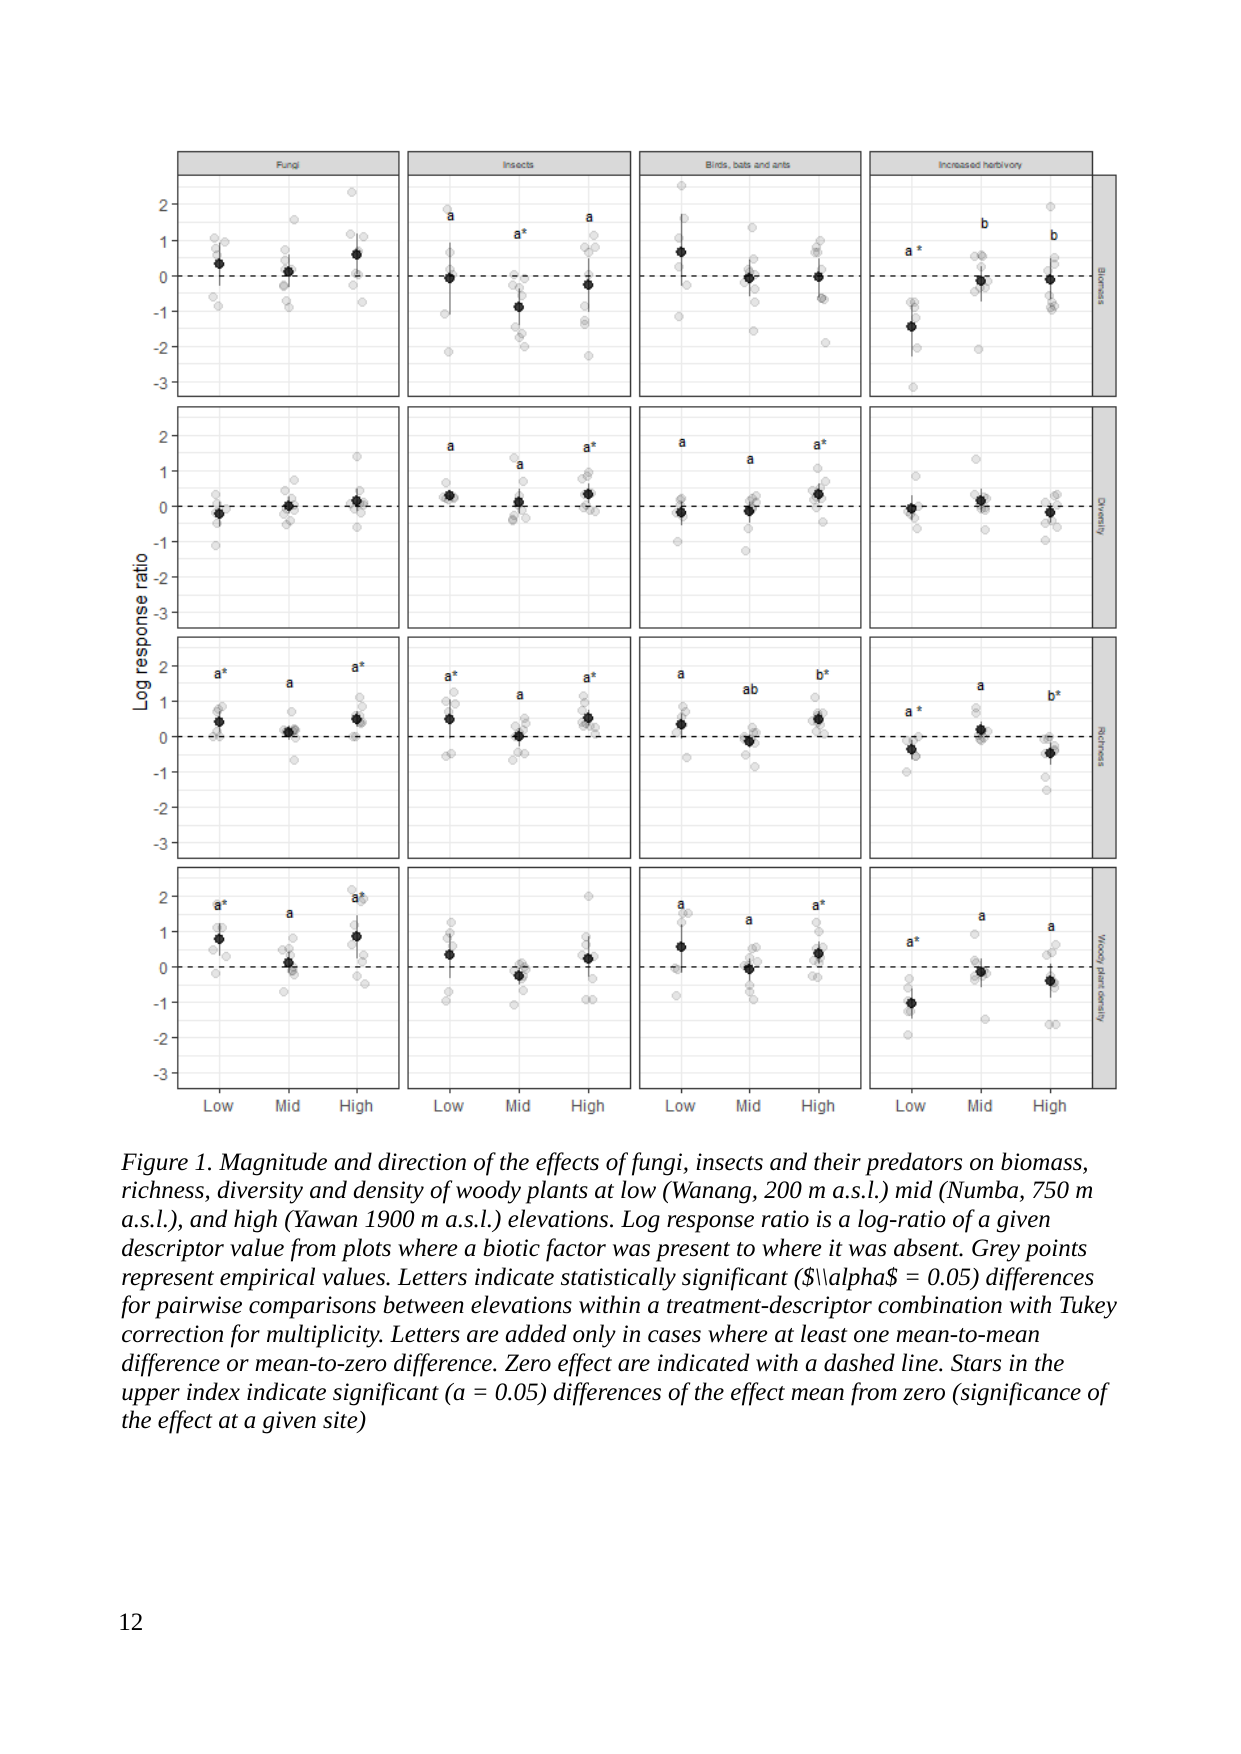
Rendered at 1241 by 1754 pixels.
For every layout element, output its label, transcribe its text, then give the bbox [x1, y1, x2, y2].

text Figure 1. Magnitude and direction of the effects of fungi, insects and their predators on biomass, richness, diversity and density of woody plants at low (Wanang, 200 m a.s.l.) mid (Numba, 750 m a.s.l.), and high (Yawan 1900 m a.s.l.) elevations. Log response ratio is a log-ratio of a given descriptor value from plots where a biotic factor was present to where it was absent. Grey points represent empirical values. Letters indicate statistically significant ($\\alpha$ = 0.05) differences for pairwise comparisons between elevations within a treatment-descriptor combination with Tukey correction for multiplicity. Letters are added only in cases where at least one mean-to-mean difference or mean-to-zero difference. Zero effect are indicated with a dashed line. Stars in the upper index indicate significant (ɑ = 0.05) differences of the effect mean from zero (significance of the effect at a given site) [121, 1147, 1125, 1434]
picture [121, 142, 1125, 1147]
